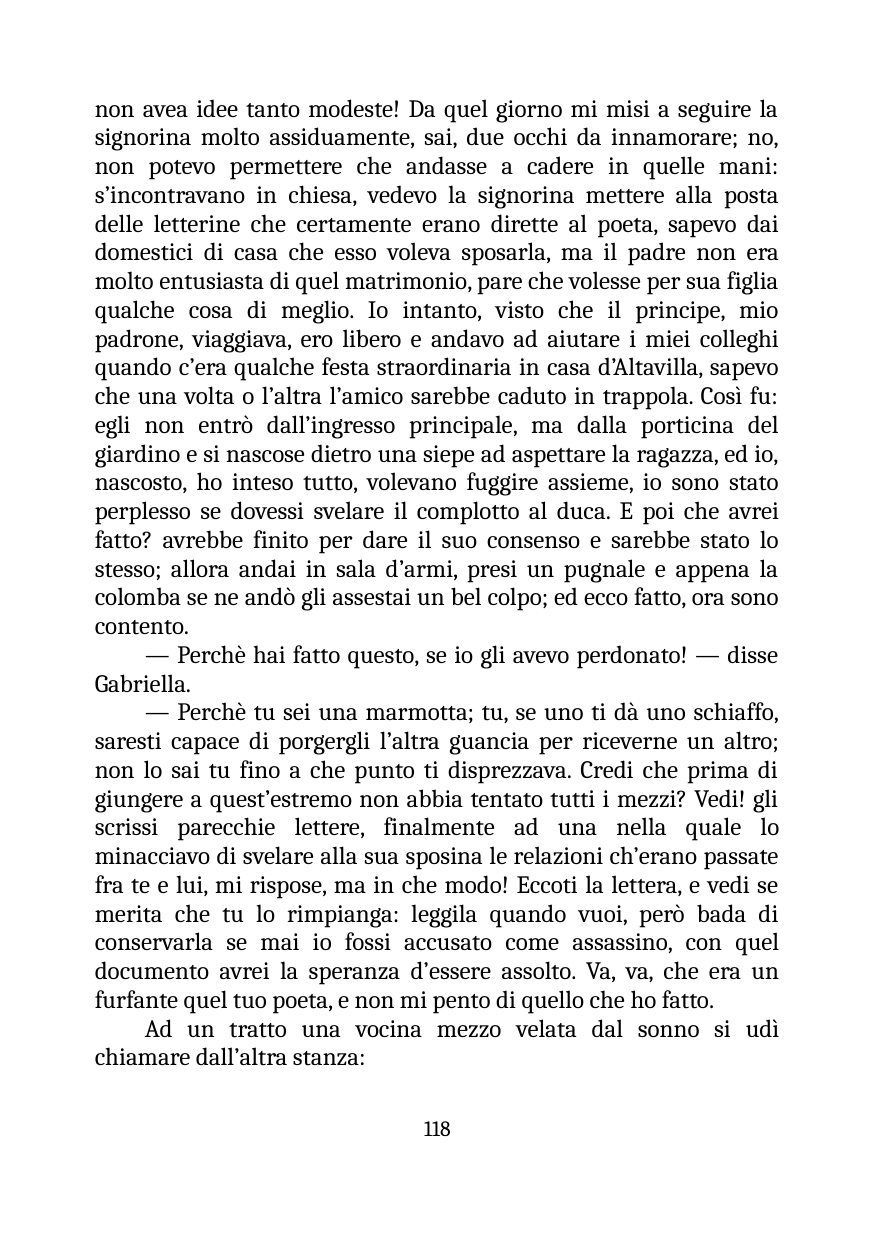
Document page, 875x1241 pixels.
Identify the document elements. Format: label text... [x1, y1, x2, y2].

text non avea idee tanto modeste! Da quel giorno mi misi a seguire la signorina molto assiduamente, sai, due occhi da innamorare; no, non potevo permettere che andasse a cadere in quelle mani: s’incontravano in chiesa, vedevo la signorina mettere alla posta delle letterine che certamente erano dirette al poeta, sapevo dai domestici di casa che esso voleva sposarla, ma il padre non era molto entusiasta di quel matrimonio, pare che volesse per sua figlia qualche cosa di meglio. Io intanto, visto che il principe, mio padrone, viaggiava, ero libero e andavo ad aiutare i miei colleghi quando c’era qualche festa straordinaria in casa d’Altavilla, sapevo che una volta o l’altra l’amico sarebbe caduto in trappola. Così fu: egli non entrò dall’ingresso principale, ma dalla porticina del giardino e si nascose dietro una siepe ad aspettare la ragazza, ed io, nascosto, ho inteso tutto, volevano fuggire assieme, io sono stato perplesso se dovessi svelare il complotto al duca. E poi che avrei fatto? avrebbe finito per dare il suo consenso e sarebbe stato lo stesso; allora andai in sala d’armi, presi un pugnale e appena la colomba se ne andò gli assestai un bel colpo; ed ecco fatto, ora sono contento. [94, 94, 779, 641]
text — Perchè tu sei una marmotta; tu, se uno ti dà uno schiaffo, saresti capace di porgergli l’altra guancia per riceverne un altro; non lo sai tu fino a che punto ti disprezzava. Credi che prima di giungere a quest’estremo non abbia tentato tutti i mezzi? Vedi! gli scrissi parecchie lettere, finalmente ad una nella quale lo minacciavo di svelare alla sua sposina le relazioni ch’erano passate fra te e lui, mi rispose, ma in che modo! Eccoti la lettera, e vedi se merita che tu lo rimpianga: leggila quando vuoi, però bada di conservarla se mai io fossi accusato come assassino, con quel documento avrei la speranza d’essere assolto. Va, va, che era un furfante quel tuo poeta, e non mi pento di quello che ho fatto. [94, 698, 779, 1014]
text — Perchè hai fatto questo, se io gli avevo perdonato! — disse Gabriella. [94, 641, 779, 698]
text Ad un tratto una vocina mezzo velata dal sonno si udì chiamare dall’altra stanza: [94, 1014, 779, 1072]
